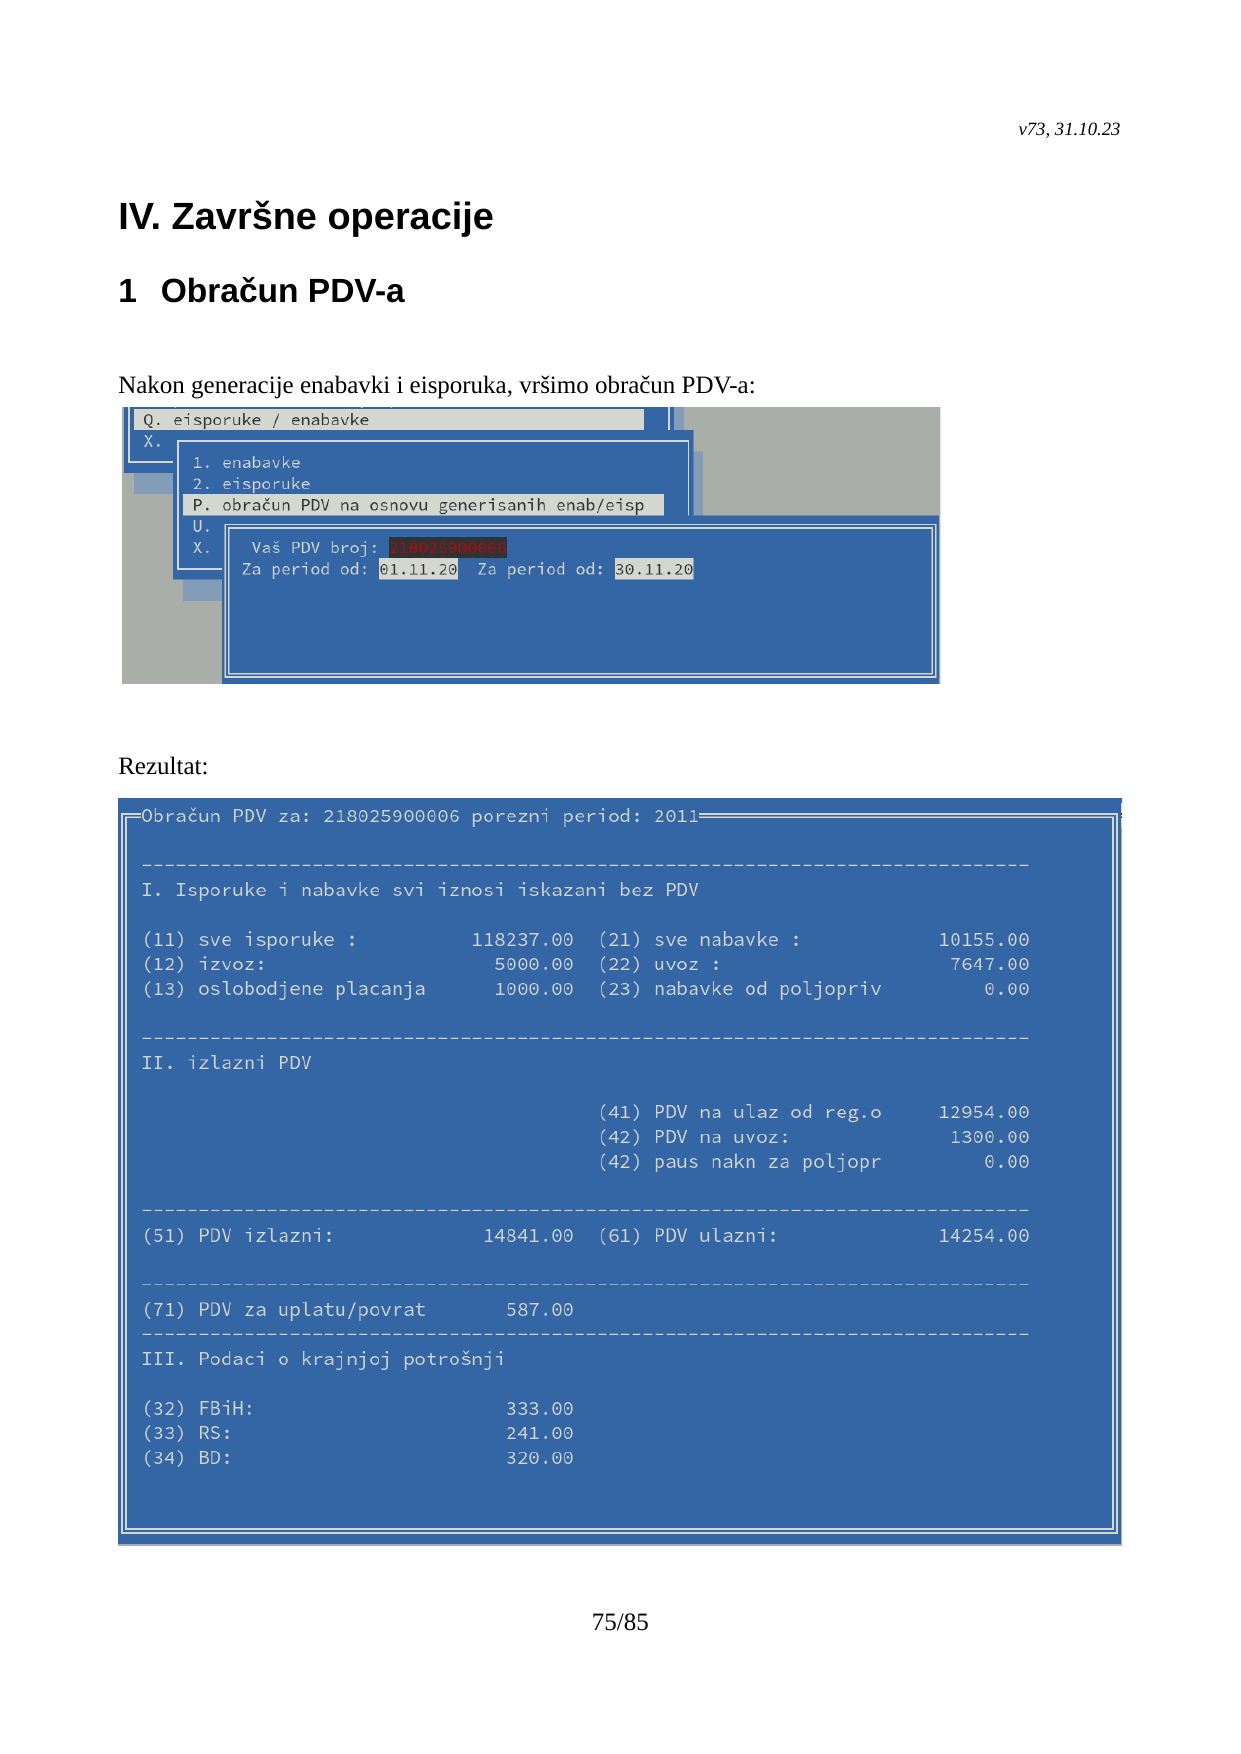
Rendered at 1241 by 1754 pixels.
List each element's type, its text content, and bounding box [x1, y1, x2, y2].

picture [122, 407, 941, 684]
subtitle Obračun PDV-a [118, 271, 1122, 310]
subtitle Nakon generacije enabavki i eisporuka, vršimo obračun PDV-a: [118, 370, 1122, 399]
picture [118, 798, 1123, 1546]
subtitle IV. Završne operacije [118, 194, 1122, 238]
subtitle Rezultat: [118, 751, 1122, 779]
